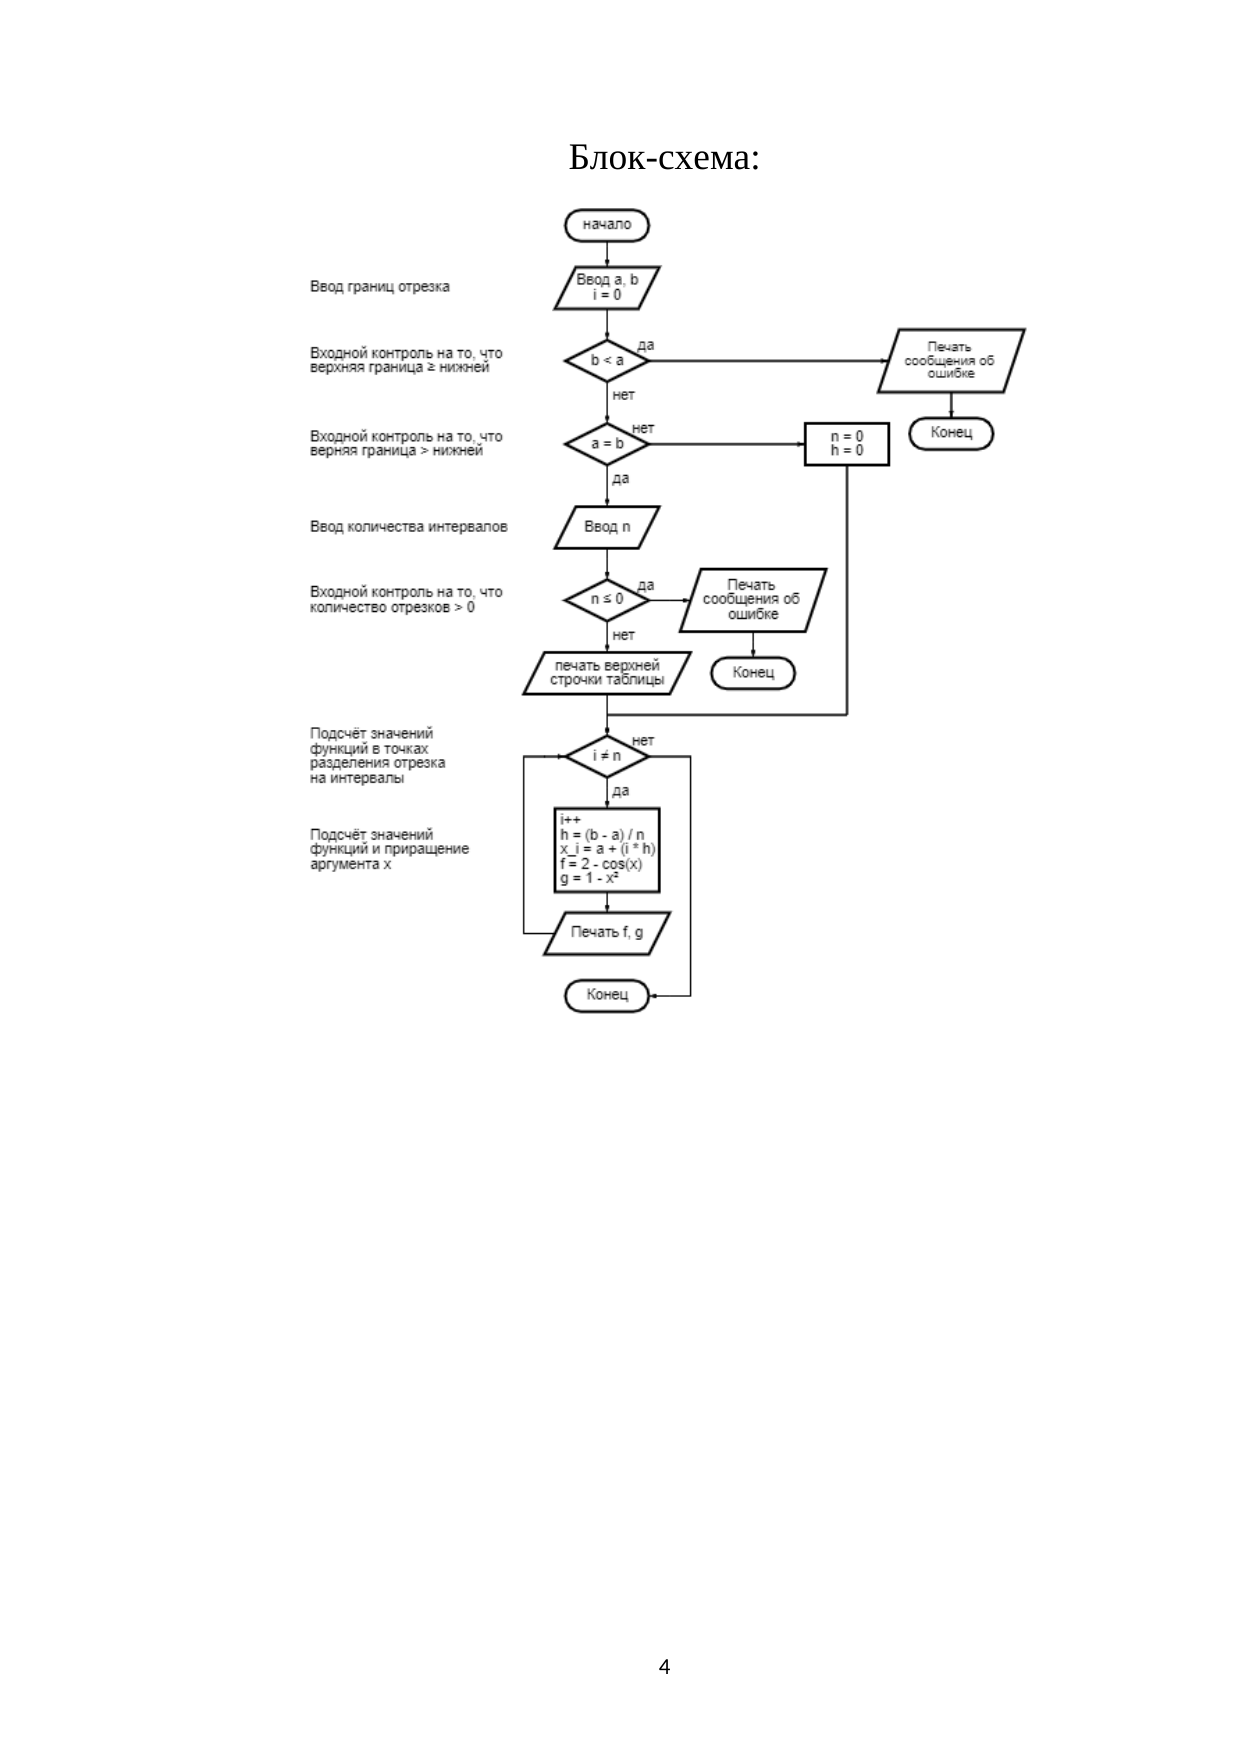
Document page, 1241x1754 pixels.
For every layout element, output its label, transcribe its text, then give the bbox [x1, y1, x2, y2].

text Блок-схема: [177, 135, 1152, 178]
picture [285, 189, 1035, 1033]
